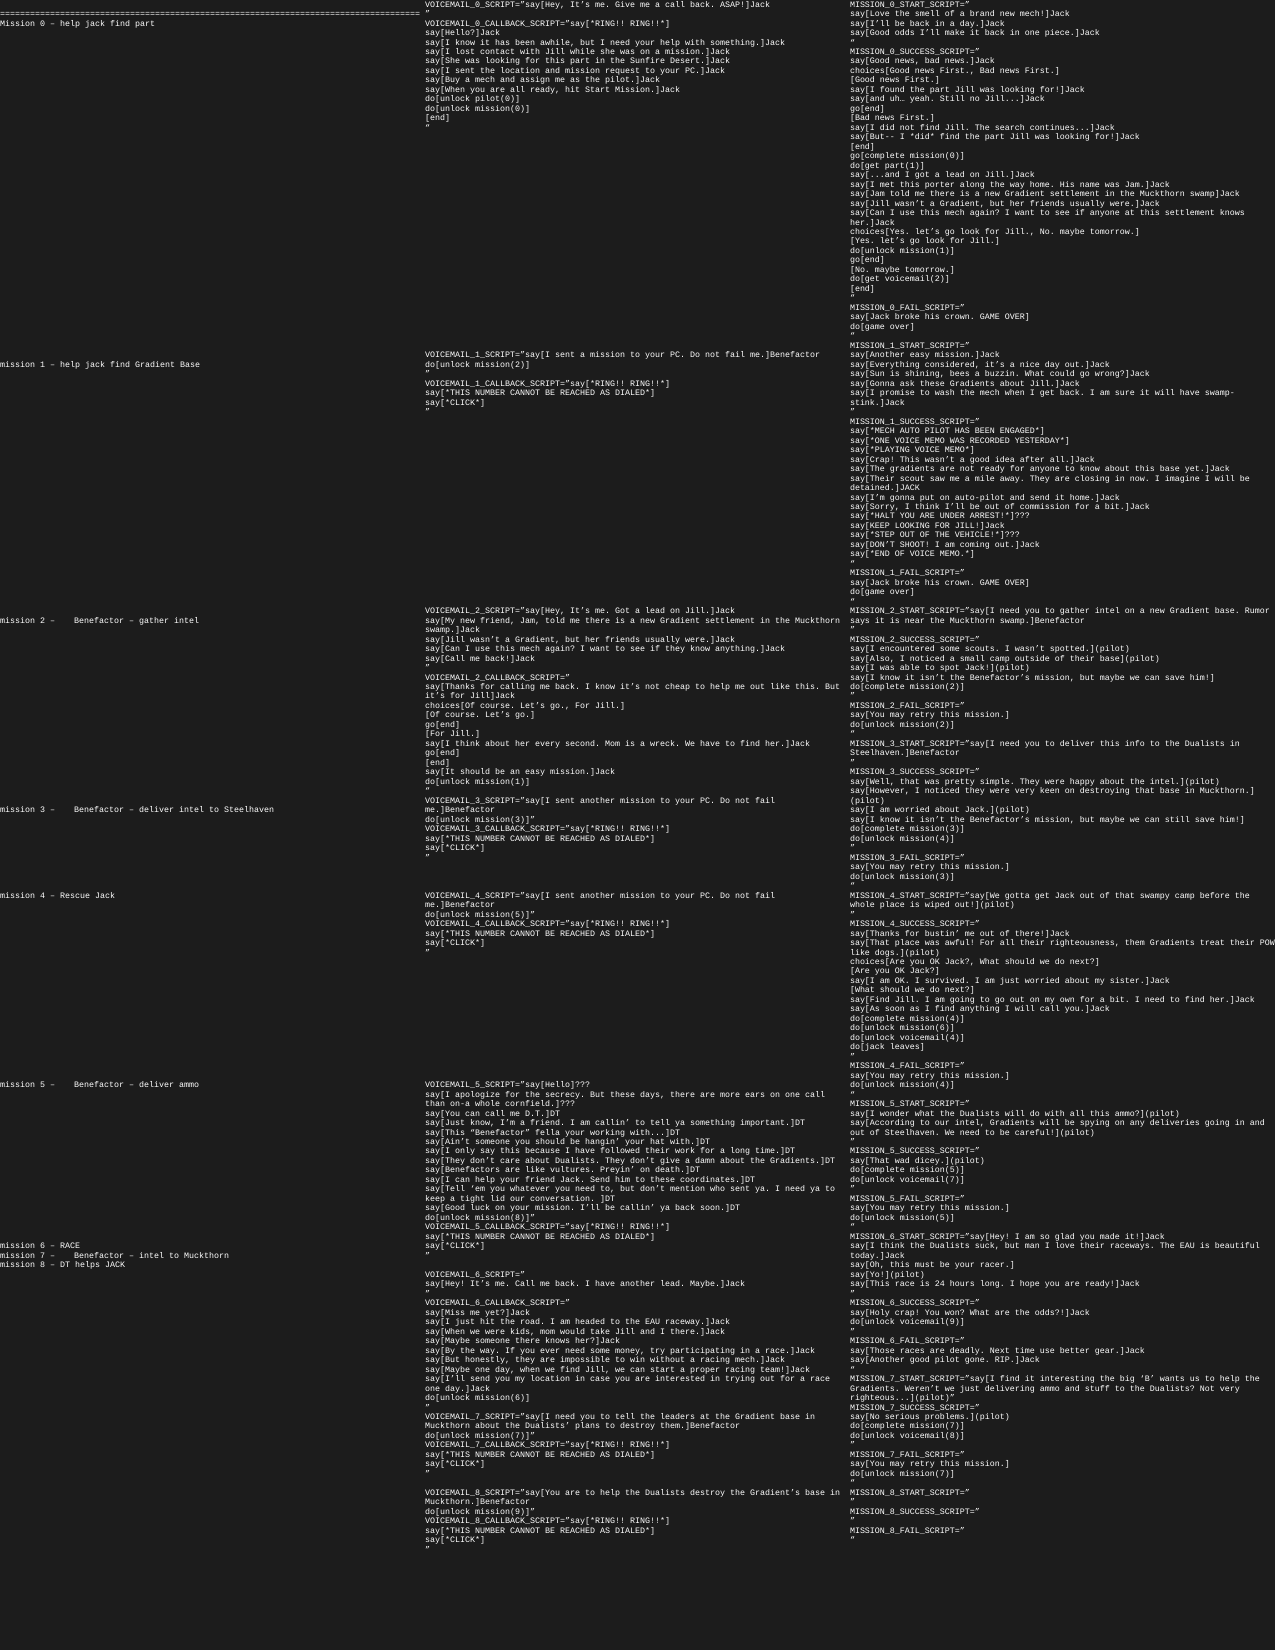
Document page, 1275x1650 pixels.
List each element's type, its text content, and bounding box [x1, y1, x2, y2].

text do[unlock voicemail(4)] do[jack leaves] [850, 1033, 1275, 1052]
text MISSION_0_FAIL_SCRIPT=” [850, 303, 1275, 313]
text MISSION_4_START_SCRIPT=”say[We gotta get Jack out of that swampy camp before the whole place is wiped out!](pilot) [850, 891, 1275, 910]
text do[unlock pilot(0)] [425, 95, 850, 104]
text MISSION_7_START_SCRIPT=”say[I find it interesting the big ‘B’ wants us to help the Gradients. Weren’t we just delivering ammo and stuff to the Dualists? Not very righteous...](pilot)” [850, 1374, 1275, 1403]
text MISSION_2_FAIL_SCRIPT=” [850, 701, 1275, 711]
text say[Buy a mech and assign me as the pilot.]Jack [425, 76, 850, 85]
text ” VOICEMAIL_1_CALLBACK_SCRIPT=”say[*RING!! RING!!*] [425, 370, 850, 389]
text say[Oh, this must be your racer.] [850, 1261, 1275, 1270]
text do[unlock mission(7)] [850, 1469, 1275, 1479]
text say[This “Benefactor” fella your working with...]DT [425, 1128, 850, 1137]
text MISSION_6_FAIL_SCRIPT=” [850, 1337, 1275, 1346]
text say[*THIS NUMBER CANNOT BE REACHED AS DIALED*] [425, 389, 850, 398]
text do[unlock mission(2)] [850, 720, 1275, 730]
text say[I just hit the road. I am headed to the EAU raceway.]Jack [425, 1318, 850, 1327]
text say[I know it has been awhile, but I need your help with something.]Jack [425, 38, 850, 47]
text say[Thanks for calling me back. I know it’s not cheap to help me out like this. But it’s for Jill]Jack [425, 682, 850, 701]
text do[unlock mission(1)] [425, 777, 850, 787]
text do[unlock mission(6)] [850, 1024, 1275, 1033]
text say[I lost contact with Jill while she was on a mission.]Jack [425, 47, 850, 57]
text choices[Yes. let’s go look for Jill., No. maybe tomorrow.] [850, 227, 1275, 237]
text MISSION_7_SUCCESS_SCRIPT=” [850, 1403, 1275, 1412]
text do[unlock mission(3)] [850, 872, 1275, 882]
text do[unlock voicemail(8)] [850, 1431, 1275, 1441]
text say[Sun is shining, bees a buzzin. What could go wrong?]Jack [850, 370, 1275, 379]
text say[Gonna ask these Gradients about Jill.]Jack [850, 379, 1275, 389]
text MISSION_8_SUCCESS_SCRIPT=” [850, 1507, 1275, 1517]
text say[Another easy mission.]Jack [850, 351, 1275, 360]
text say[*CLICK*] [425, 398, 850, 408]
text ” [425, 1545, 850, 1554]
text VOICEMAIL_8_SCRIPT=”say[You are to help the Dualists destroy the Gradient’s base in Muckthorn.]Benefactor [425, 1488, 850, 1507]
text say[It should be an easy mission.]Jack [425, 768, 850, 777]
text do[complete mission(3)] [850, 825, 1275, 834]
text MISSION_8_FAIL_SCRIPT=” [850, 1526, 1275, 1536]
text VOICEMAIL_0_SCRIPT=”say[Hey, It’s me. Give me a call back. ASAP!]Jack [425, 0, 850, 9]
text ==================================================================================== [0, 9, 425, 19]
text MISSION_5_START_SCRIPT=” [850, 1099, 1275, 1109]
text ” [850, 1498, 1275, 1507]
text do[complete mission(5)] [850, 1166, 1275, 1175]
text say[I wonder what the Dualists will do with all this ammo?](pilot) [850, 1109, 1275, 1118]
text do[unlock mission(1)] [850, 246, 1275, 256]
text mission 3 – Benefactor – deliver intel to Steelhaven [0, 806, 425, 815]
text say[*CLICK*] [425, 1242, 850, 1251]
text say[I know it isn’t the Benefactor’s mission, but maybe we can still save him!] [850, 815, 1275, 825]
text say[Holy crap! You won? What are the odds?!]Jack [850, 1308, 1275, 1318]
text “ [850, 1365, 1275, 1374]
text say[and uh… yeah. Still no Jill...]Jack [850, 95, 1275, 104]
text say[*HALT YOU ARE UNDER ARREST!*]??? [850, 512, 1275, 521]
text say[Can I use this mech again? I want to see if anyone at this settlement knows her.]Jack [850, 208, 1275, 227]
text do[game over] [850, 322, 1275, 332]
text ” [850, 1052, 1275, 1062]
text [Of course. Let’s go.] [425, 711, 850, 720]
text say[Another good pilot gone. RIP.]Jack [850, 1356, 1275, 1365]
text say[Miss me yet?]Jack [425, 1308, 850, 1318]
text say[This race is 24 hours long. I hope you are ready!]Jack [850, 1280, 1275, 1289]
text say[As soon as I find anything I will call you.]Jack [850, 1005, 1275, 1014]
text “ [850, 294, 1275, 303]
text ” [850, 626, 1275, 635]
text mission 2 – Benefactor – gather intel [0, 616, 425, 626]
text [Are you OK Jack?] [850, 967, 1275, 976]
text do[unlock mission(4)] [850, 834, 1275, 844]
text say[Sorry, I think I’ll be out of commission for a bit.]Jack [850, 502, 1275, 512]
text MISSION_3_START_SCRIPT=”say[I need you to deliver this info to the Dualists in Steelhaven.]Benefactor [850, 739, 1275, 758]
text “ [850, 1090, 1275, 1099]
text do[unlock mission(3)]” VOICEMAIL_3_CALLBACK_SCRIPT=”say[*RING!! RING!!*] [425, 815, 850, 834]
text say[You may retry this mission.] [850, 1460, 1275, 1469]
text “ [850, 38, 1275, 47]
text VOICEMAIL_2_CALLBACK_SCRIPT=” [425, 673, 850, 682]
text say[You may retry this mission.] [850, 1071, 1275, 1081]
text do[game over] [850, 588, 1275, 597]
text mission 6 – RACE [0, 1242, 425, 1251]
text say[Maybe one day, when we find Jill, we can start a proper racing team!]Jack [425, 1365, 850, 1374]
text say[*THIS NUMBER CANNOT BE REACHED AS DIALED*] [425, 929, 850, 938]
text say[KEEP LOOKING FOR JILL!]Jack [850, 521, 1275, 531]
text say[I think about her every second. Mom is a wreck. We have to find her.]Jack [425, 739, 850, 749]
text say[They don’t care about Dualists. They don’t give a damn about the Gradients.]DT [425, 1156, 850, 1166]
text say[When we were kids, mom would take Jill and I there.]Jack [425, 1327, 850, 1337]
text ” [850, 1327, 1275, 1337]
text say[No serious problems.](pilot) [850, 1412, 1275, 1422]
text say[Their scout saw me a mile away. They are closing in now. I imagine I will be detained.]JACK [850, 474, 1275, 493]
text do[unlock mission(4)] [850, 1081, 1275, 1090]
text choices[Are you OK Jack?, What should we do next?] [850, 957, 1275, 967]
text say[I am OK. I survived. I am just worried about my sister.]Jack [850, 976, 1275, 986]
text [end] [425, 114, 850, 123]
text do[get part(1)] [850, 161, 1275, 171]
text ” [850, 844, 1275, 853]
text ” [850, 692, 1275, 701]
text say[...and I got a lead on Jill.]Jack [850, 171, 1275, 180]
text ” [425, 1403, 850, 1412]
text ” [850, 408, 1275, 417]
text say[Yo!](pilot) [850, 1270, 1275, 1280]
text say[I found the part Jill was looking for!]Jack [850, 85, 1275, 95]
text do[unlock mission(9)]” VOICEMAIL_8_CALLBACK_SCRIPT=”say[*RING!! RING!!*] [425, 1507, 850, 1526]
text say[That place was awful! For all their righteousness, them Gradients treat their POW like dogs.](pilot) [850, 938, 1275, 957]
text MISSION_3_SUCCESS_SCRIPT=” [850, 768, 1275, 777]
text say[Hey! It’s me. Call me back. I have another lead. Maybe.]Jack [425, 1280, 850, 1289]
text say[I think the Dualists suck, but man I love their raceways. The EAU is beautiful today.]Jack [850, 1242, 1275, 1261]
text [What should we do next?] [850, 986, 1275, 995]
text say[I sent the location and mission request to your PC.]Jack [425, 66, 850, 76]
text say[*THIS NUMBER CANNOT BE REACHED AS DIALED*] [425, 834, 850, 844]
text [Yes. let’s go look for Jill.] [850, 237, 1275, 246]
text MISSION_4_FAIL_SCRIPT=” [850, 1062, 1275, 1071]
text ” [850, 910, 1275, 919]
text say[Thanks for bustin’ me out of there!]Jack [850, 929, 1275, 938]
text say[Those races are deadly. Next time use better gear.]Jack [850, 1346, 1275, 1356]
text do[unlock mission(7)]” VOICEMAIL_7_CALLBACK_SCRIPT=”say[*RING!! RING!!*] [425, 1431, 850, 1450]
text say[*PLAYING VOICE MEMO*] say[Crap! This wasn’t a good idea after all.]Jack [850, 446, 1275, 464]
text [Bad news First.] [850, 114, 1275, 123]
text [end] [850, 142, 1275, 152]
text say[Jill wasn’t a Gradient, but her friends usually were.]Jack [850, 199, 1275, 208]
text say[According to our intel, Gradients will be spying on any deliveries going in and out of Steelhaven. We need to be careful!](pilot) [850, 1118, 1275, 1137]
text ” VOICEMAIL_0_CALLBACK_SCRIPT=”say[*RING!! RING!!*] say[Hello?]Jack [425, 9, 850, 38]
text VOICEMAIL_4_SCRIPT=”say[I sent another mission to your PC. Do not fail me.]Benefactor [425, 891, 850, 910]
text ” VOICEMAIL_6_CALLBACK_SCRIPT=” [425, 1289, 850, 1308]
text say[Good news, bad news.]Jack [850, 57, 1275, 66]
text VOICEMAIL_3_SCRIPT=”say[I sent another mission to your PC. Do not fail me.]Benefactor [425, 796, 850, 815]
text “ [850, 332, 1275, 341]
text mission 1 – help jack find Gradient Base [0, 360, 425, 370]
text do[unlock mission(5)]” VOICEMAIL_4_CALLBACK_SCRIPT=”say[*RING!! RING!!*] [425, 910, 850, 929]
text go[complete mission(0)] [850, 152, 1275, 161]
text say[Find Jill. I am going to go out on my own for a bit. I need to find her.]Jack [850, 995, 1275, 1005]
text say[You may retry this mission.] [850, 863, 1275, 872]
text say[Just know, I’m a friend. I am callin’ to tell ya something important.]DT [425, 1118, 850, 1128]
text MISSION_1_SUCCESS_SCRIPT=” [850, 417, 1275, 427]
text “ [425, 123, 850, 133]
text mission 7 – Benefactor – intel to Muckthorn [0, 1251, 425, 1261]
text say[But-- I *did* find the part Jill was looking for!]Jack [850, 133, 1275, 142]
text “ [850, 559, 1275, 569]
text say[Jack broke his crown. GAME OVER] [850, 313, 1275, 322]
text say[Can I use this mech again? I want to see if they know anything.]Jack [425, 644, 850, 654]
text say[Jam told me there is a new Gradient settlement in the Muckthorn swamp]Jack [850, 189, 1275, 199]
text say[I encountered some scouts. I wasn’t spotted.](pilot) [850, 644, 1275, 654]
text ” [850, 1289, 1275, 1299]
text say[I did not find Jill. The search continues...]Jack [850, 123, 1275, 133]
text MISSION_4_SUCCESS_SCRIPT=” [850, 919, 1275, 929]
text MISSION_8_START_SCRIPT=” [850, 1488, 1275, 1498]
text say[I met this porter along the way home. His name was Jam.]Jack [850, 180, 1275, 189]
text ” [850, 1137, 1275, 1147]
text do[complete mission(2)] [850, 682, 1275, 692]
text say[I apologize for the secrecy. But these days, there are more ears on one call than on-a whole cornfield.]??? [425, 1090, 850, 1109]
text MISSION_2_SUCCESS_SCRIPT=” [850, 635, 1275, 644]
text do[unlock mission(5)] [850, 1213, 1275, 1223]
text say[Tell ‘em you whatever you need to, but don’t mention who sent ya. I need ya to keep a tight lid our conversation. ]DT [425, 1185, 850, 1204]
text “ [850, 882, 1275, 891]
text MISSION_1_FAIL_SCRIPT=” [850, 569, 1275, 578]
text VOICEMAIL_6_SCRIPT=” [425, 1270, 850, 1280]
text VOICEMAIL_1_SCRIPT=”say[I sent a mission to your PC. Do not fail me.]Benefactor [425, 351, 850, 360]
text say[Good luck on your mission. I’ll be callin’ ya back soon.]DT [425, 1204, 850, 1213]
text go[end] [425, 720, 850, 730]
text “ [425, 787, 850, 796]
text MISSION_6_SUCCESS_SCRIPT=” [850, 1299, 1275, 1308]
text say[*THIS NUMBER CANNOT BE REACHED AS DIALED*] [425, 1526, 850, 1536]
text mission 5 – Benefactor – deliver ammo [0, 1081, 425, 1090]
text Mission 0 – help jack find part [0, 19, 425, 28]
text MISSION_0_START_SCRIPT=” [850, 0, 1275, 9]
text ” [850, 758, 1275, 768]
text say[I only say this because I have followed their work for a long time.]DT [425, 1147, 850, 1156]
text do[unlock voicemail(7)] [850, 1175, 1275, 1185]
text go[end] [425, 749, 850, 758]
text [For Jill.] [425, 730, 850, 739]
text say[*STEP OUT OF THE VEHICLE!*]??? [850, 531, 1275, 540]
text say[Good odds I’ll make it back in one piece.]Jack [850, 28, 1275, 38]
text say[By the way. If you ever need some money, try participating in a race.]Jack [425, 1346, 850, 1356]
text say[*ONE VOICE MEMO WAS RECORDED YESTERDAY*] [850, 436, 1275, 446]
text say[You may retry this mission.] [850, 711, 1275, 720]
text MISSION_5_FAIL_SCRIPT=” [850, 1194, 1275, 1204]
text go[end] [850, 256, 1275, 265]
text [No. maybe tomorrow.] [850, 265, 1275, 275]
text [end] [425, 758, 850, 768]
text say[My new friend, Jam, told me there is a new Gradient settlement in the Muckthorn swamp.]Jack [425, 616, 850, 635]
text say[Jack broke his crown. GAME OVER] [850, 578, 1275, 588]
text say[Also, I noticed a small camp outside of their base](pilot) [850, 654, 1275, 663]
text say[I’ll send you my location in case you are interested in trying out for a race one day.]Jack [425, 1374, 850, 1393]
text “ [850, 1479, 1275, 1488]
text do[unlock mission(8)]” VOICEMAIL_5_CALLBACK_SCRIPT=”say[*RING!! RING!!*] [425, 1213, 850, 1232]
text ” [425, 1251, 850, 1261]
text ” [425, 948, 850, 957]
text say[The gradients are not ready for anyone to know about this base yet.]Jack [850, 464, 1275, 474]
text ” [425, 1469, 850, 1479]
text say[Benefactors are like vultures. Preyin’ on death.]DT [425, 1166, 850, 1175]
text ” [425, 853, 850, 863]
text “ [850, 730, 1275, 739]
text say[You can call me D.T.]DT [425, 1109, 850, 1118]
text say[I was able to spot Jack!](pilot) [850, 663, 1275, 673]
text mission 4 – Rescue Jack [0, 882, 425, 901]
text [end] [850, 284, 1275, 294]
text say[*THIS NUMBER CANNOT BE REACHED AS DIALED*] [425, 1232, 850, 1242]
text say[However, I noticed they were very keen on destroying that base in Muckthorn.](pilot) [850, 787, 1275, 806]
text “ [850, 597, 1275, 607]
text say[I am worried about Jack.](pilot) [850, 806, 1275, 815]
text say[*THIS NUMBER CANNOT BE REACHED AS DIALED*] [425, 1450, 850, 1460]
text say[That wad dicey.](pilot) [850, 1156, 1275, 1166]
text do[unlock mission(0)] [425, 104, 850, 114]
text say[Well, that was pretty simple. They were happy about the intel.](pilot) [850, 777, 1275, 787]
text VOICEMAIL_2_SCRIPT=”say[Hey, It’s me. Got a lead on Jill.]Jack [425, 607, 850, 616]
text [Good news First.] [850, 76, 1275, 85]
text say[*CLICK*] [425, 1460, 850, 1469]
text say[*CLICK*] [425, 1536, 850, 1545]
text MISSION_6_START_SCRIPT=”say[Hey! I am so glad you made it!]Jack [850, 1232, 1275, 1242]
text say[Jill wasn’t a Gradient, but her friends usually were.]Jack [425, 635, 850, 644]
text choices[Of course. Let’s go., For Jill.] [425, 701, 850, 711]
text say[I can help your friend Jack. Send him to these coordinates.]DT [425, 1175, 850, 1185]
text say[I know it isn’t the Benefactor’s mission, but maybe we can save him!] [850, 673, 1275, 682]
text “ [850, 1223, 1275, 1232]
text ” [850, 1185, 1275, 1194]
text MISSION_1_START_SCRIPT=” [850, 341, 1275, 351]
text go[end] [850, 104, 1275, 114]
text say[Love the smell of a brand new mech!]Jack [850, 9, 1275, 19]
text say[I promise to wash the mech when I get back. I am sure it will have swamp-stink.]Jack [850, 389, 1275, 408]
text do[complete mission(4)] [850, 1014, 1275, 1024]
text say[I’m gonna put on auto-pilot and send it home.]Jack [850, 493, 1275, 502]
text say[Everything considered, it’s a nice day out.]Jack [850, 360, 1275, 370]
text ” [425, 408, 850, 417]
text say[*CLICK*] [425, 938, 850, 948]
text do[unlock mission(6)] [425, 1393, 850, 1403]
text MISSION_2_START_SCRIPT=”say[I need you to gather intel on a new Gradient base. Rumor says it is near the Muckthorn swamp.]Benefactor [850, 607, 1275, 626]
text say[DON’T SHOOT! I am coming out.]Jack [850, 540, 1275, 550]
text ” [850, 1517, 1275, 1526]
text VOICEMAIL_7_SCRIPT=”say[I need you to tell the leaders at the Gradient base in Muckthorn about the Dualists’ plans to destroy them.]Benefactor [425, 1412, 850, 1431]
text say[*MECH AUTO PILOT HAS BEEN ENGAGED*] [850, 427, 1275, 436]
text say[When you are all ready, hit Start Mission.]Jack [425, 85, 850, 95]
text “ [850, 1536, 1275, 1545]
text say[She was looking for this part in the Sunfire Desert.]Jack [425, 57, 850, 66]
text do[complete mission(7)] [850, 1422, 1275, 1431]
text MISSION_3_FAIL_SCRIPT=” [850, 853, 1275, 863]
text do[get voicemail(2)] [850, 275, 1275, 284]
text say[You may retry this mission.] [850, 1204, 1275, 1213]
text say[*END OF VOICE MEMO.*] [850, 550, 1275, 559]
text say[But honestly, they are impossible to win without a racing mech.]Jack [425, 1356, 850, 1365]
text say[Ain’t someone you should be hangin’ your hat with.]DT [425, 1137, 850, 1147]
text MISSION_5_SUCCESS_SCRIPT=” [850, 1147, 1275, 1156]
text MISSION_7_FAIL_SCRIPT=” [850, 1450, 1275, 1460]
text ” [850, 1441, 1275, 1450]
text mission 8 – DT helps JACK [0, 1261, 425, 1270]
text say[I’ll be back in a day.]Jack [850, 19, 1275, 28]
text say[Maybe someone there knows her?]Jack [425, 1337, 850, 1346]
text VOICEMAIL_5_SCRIPT=”say[Hello]??? [425, 1081, 850, 1090]
text choices[Good news First., Bad news First.] [850, 66, 1275, 76]
text do[unlock mission(2)] [425, 360, 850, 370]
text say[Call me back!]Jack [425, 654, 850, 663]
text MISSION_0_SUCCESS_SCRIPT=” [850, 47, 1275, 57]
text say[*CLICK*] [425, 844, 850, 853]
text do[unlock voicemail(9)] [850, 1318, 1275, 1327]
text ” [425, 663, 850, 673]
